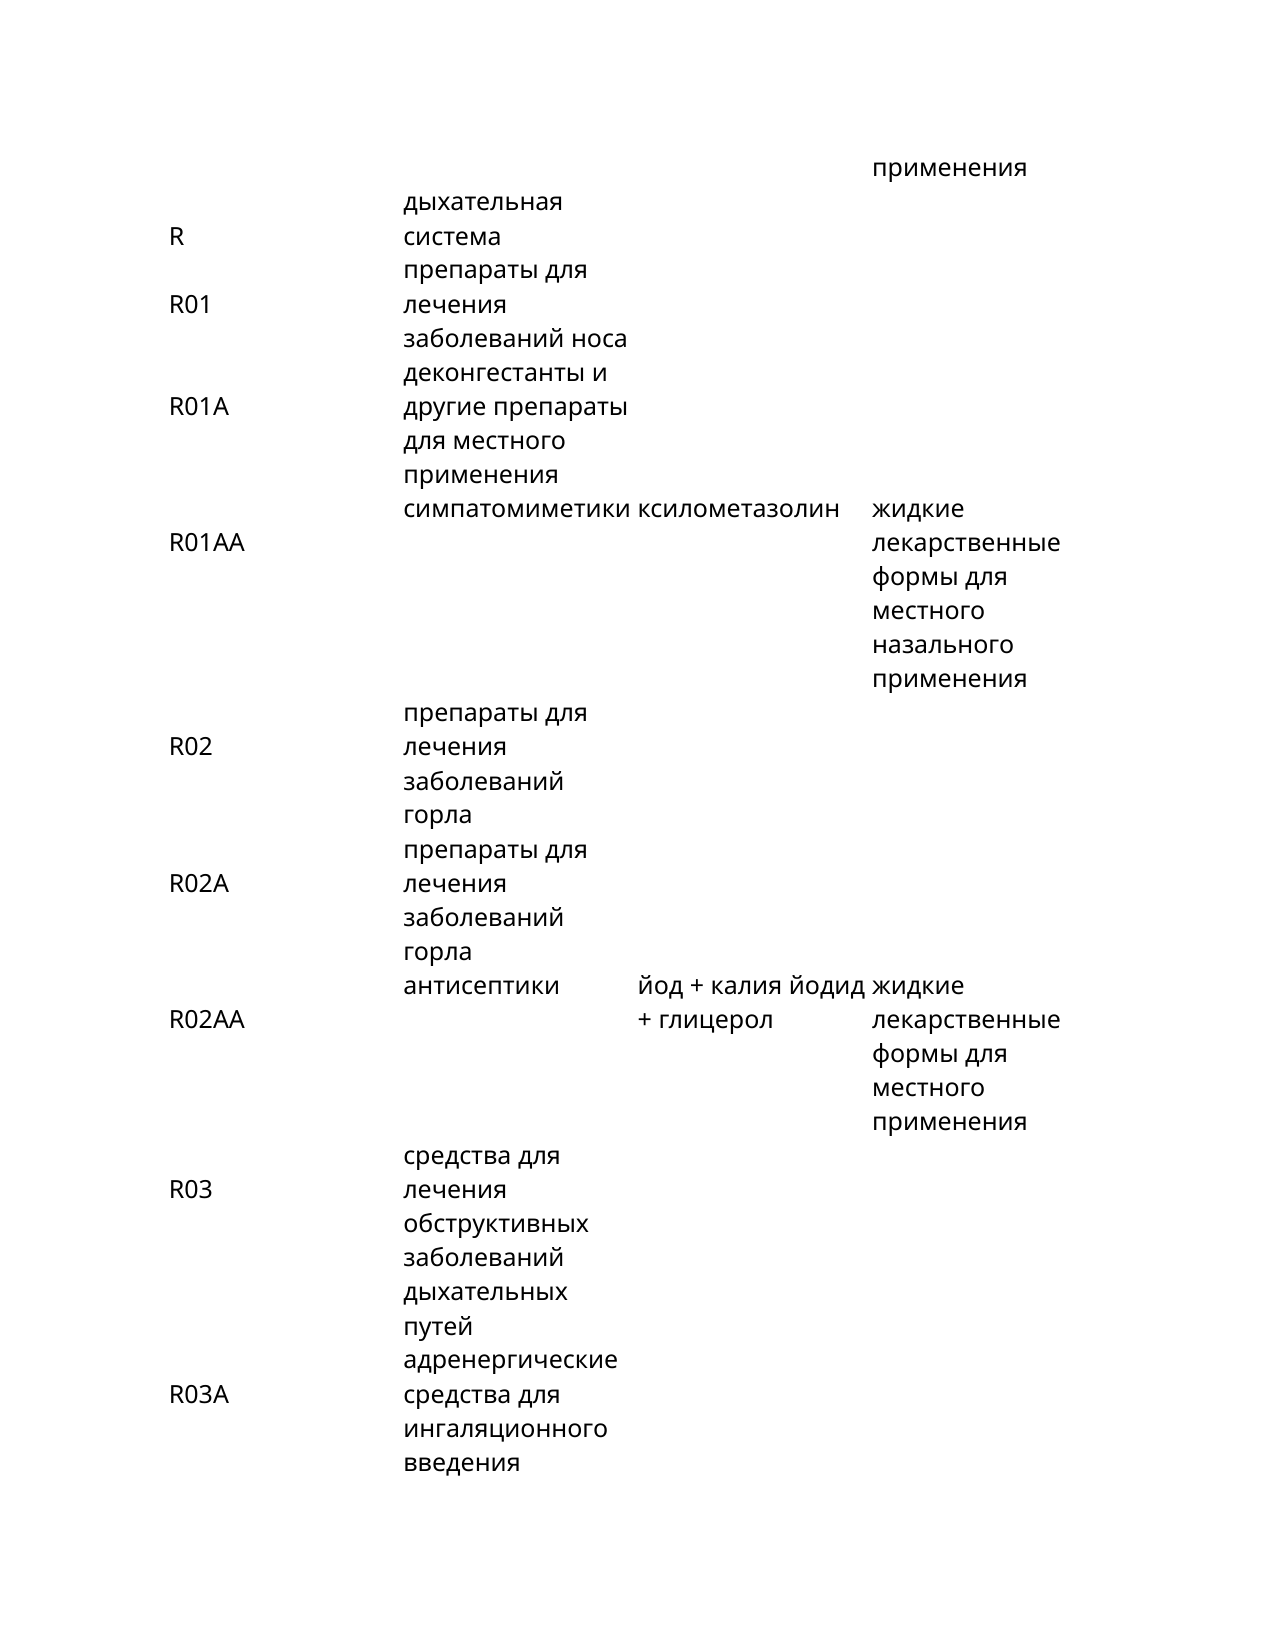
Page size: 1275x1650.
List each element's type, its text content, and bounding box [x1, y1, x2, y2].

table_cell R [169, 184, 403, 252]
table_cell R02A [169, 831, 403, 967]
table_cell жидкие лекарственные формы для местного назального применения [872, 491, 1106, 695]
table_cell симпатомиметики [403, 491, 637, 695]
table_cell средства для лечения обструктивных заболеваний дыхательных путей [403, 1138, 637, 1342]
table_cell [872, 252, 1106, 354]
table_cell [403, 150, 637, 184]
table_cell R02AA [169, 968, 403, 1138]
table_cell препараты для лечения заболеваний носа [403, 252, 637, 354]
table_cell [872, 1138, 1106, 1342]
table_cell жидкие лекарственные формы для местного применения [872, 968, 1106, 1138]
table_cell [638, 831, 872, 967]
table_cell [638, 184, 872, 252]
table_cell [872, 354, 1106, 491]
table_cell [638, 150, 872, 184]
table_cell [638, 1342, 872, 1478]
table_cell [872, 695, 1106, 831]
table_cell антисептики [403, 968, 637, 1138]
table_cell R01 [169, 252, 403, 354]
table_cell R01AA [169, 491, 403, 695]
table_cell R03 [169, 1138, 403, 1342]
table_cell дыхательная система [403, 184, 637, 252]
table_cell [638, 252, 872, 354]
table_cell [872, 1342, 1106, 1478]
table_cell [638, 695, 872, 831]
table_cell деконгестанты и другие препараты для местного применения [403, 354, 637, 491]
table_cell препараты для лечения заболеваний горла [403, 695, 637, 831]
table_cell йод + калия йодид + глицерол [638, 968, 872, 1138]
table_cell препараты для лечения заболеваний горла [403, 831, 637, 967]
table_cell применения [872, 150, 1106, 184]
table_cell [638, 1138, 872, 1342]
table_cell адренергические средства для ингаляционного введения [403, 1342, 637, 1478]
table_cell [169, 150, 403, 184]
table_cell ксилометазолин [638, 491, 872, 695]
table_cell [872, 184, 1106, 252]
table_cell [872, 831, 1106, 967]
table_cell R02 [169, 695, 403, 831]
table_cell [638, 354, 872, 491]
table_cell R01A [169, 354, 403, 491]
table_cell R03A [169, 1342, 403, 1478]
